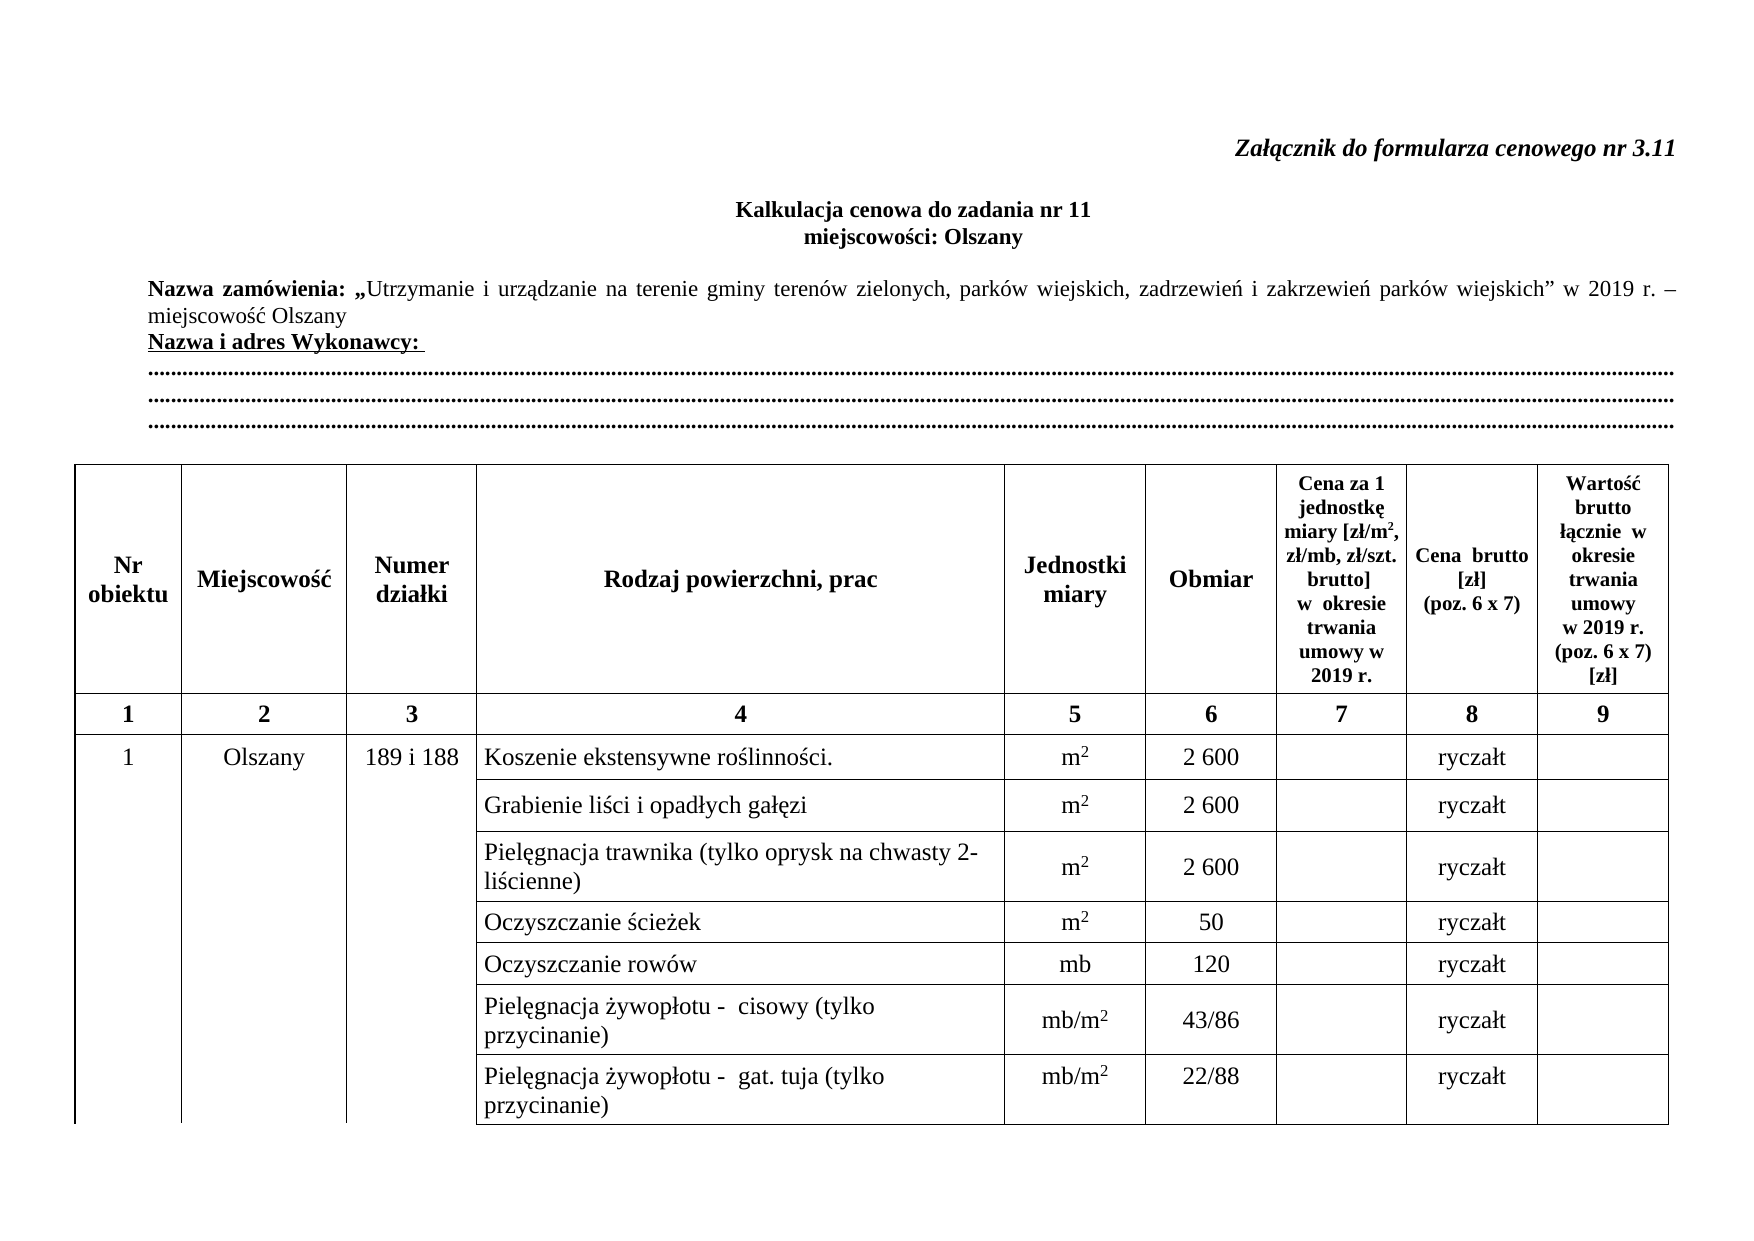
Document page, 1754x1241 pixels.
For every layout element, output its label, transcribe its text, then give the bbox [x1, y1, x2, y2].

table_header Cena brutto [zł] (poz. 6 x 7) [1407, 465, 1537, 693]
table_cell Pielęgnacja trawnika (tylko oprysk na chwasty 2-liścienne) [477, 832, 1004, 901]
table_cell m2 [1005, 832, 1145, 901]
table_cell m2 [1005, 902, 1145, 942]
table_cell [1277, 902, 1406, 942]
table_cell 189 i 188 [347, 735, 476, 1124]
table_header Rodzaj powierzchni, prac [477, 465, 1004, 693]
table_cell Grabienie liści i opadłych gałęzi [477, 780, 1004, 831]
table_cell Koszenie ekstensywne roślinności. [477, 735, 1004, 778]
table_cell mb/m2 [1005, 985, 1145, 1054]
table_cell 1 [76, 694, 181, 734]
table_cell ryczałt [1407, 985, 1537, 1054]
table_cell m2 [1005, 780, 1145, 831]
table_cell 22/88 [1146, 1055, 1276, 1124]
table_cell 2 600 [1146, 832, 1276, 901]
table_header Obmiar [1146, 465, 1276, 693]
table_cell 2 600 [1146, 735, 1276, 778]
table_cell [1538, 943, 1668, 984]
table_cell ryczałt [1407, 832, 1537, 901]
table_cell [1277, 735, 1406, 778]
table_cell Olszany [181, 735, 347, 1124]
table_cell [1538, 902, 1668, 942]
table_cell 43/86 [1146, 985, 1276, 1054]
table_cell ryczałt [1407, 780, 1537, 831]
table_cell 2 600 [1146, 780, 1276, 831]
table_cell [1538, 1055, 1668, 1124]
text Kalkulacja cenowa do zadania nr 11 [148, 196, 1679, 223]
table_cell mb [1005, 943, 1145, 984]
table_cell [1277, 985, 1406, 1054]
table_cell Oczyszczanie rowów [477, 943, 1004, 984]
table_cell 3 [347, 694, 476, 734]
table_cell [1277, 1055, 1406, 1124]
text Nazwa zamówienia: „Utrzymanie i urządzanie na terenie gminy terenów zielonych, parków wiejskich, zadrzewień i zakrzewień parków wiejskich” w 2019 r. – miejscowość Olszany [148, 275, 1679, 328]
table_cell ryczałt [1407, 1055, 1537, 1124]
table_cell [1538, 985, 1668, 1054]
table_cell 5 [1005, 694, 1145, 734]
table_header Miejscowość [182, 465, 346, 693]
text Nazwa i adres Wykonawcy: [148, 328, 1679, 354]
table_cell 7 [1277, 694, 1406, 734]
table_header Numer działki [347, 465, 476, 693]
table_header Jednostki miary [1005, 465, 1145, 693]
table_cell Pielęgnacja żywopłotu - cisowy (tylko przycinanie) [477, 985, 1004, 1054]
table_cell 4 [477, 694, 1004, 734]
table_cell ryczałt [1407, 943, 1537, 984]
table_cell mb/m2 [1005, 1055, 1145, 1124]
table_cell [1538, 735, 1668, 778]
table_cell ryczałt [1407, 902, 1537, 942]
table_cell Oczyszczanie ścieżek [477, 902, 1004, 942]
text miejscowości: Olszany [148, 223, 1679, 249]
table_cell 1 [76, 735, 181, 1124]
table_cell Pielęgnacja żywopłotu - gat. tuja (tylko przycinanie) [477, 1055, 1004, 1124]
table_cell 120 [1146, 943, 1276, 984]
table_header Wartość brutto łącznie w okresie trwania umowy w 2019 r. (poz. 6 x 7) [zł] [1538, 465, 1668, 693]
text ...................................................................................................................................................................................................................................................................................................................................................................................................................................................................................................................................................... [148, 381, 1679, 433]
table_cell [1538, 780, 1668, 831]
table_cell 50 [1146, 902, 1276, 942]
table_cell 8 [1407, 694, 1537, 734]
table_cell [1277, 943, 1406, 984]
table_header Cena za 1 jednostkę miary [zł/m2, zł/mb, zł/szt. brutto] w okresie trwania umowy w 2019 r. [1277, 465, 1406, 693]
table_cell [1277, 832, 1406, 901]
table_header Nr obiektu [76, 465, 181, 693]
text ........................................................................................................................................................................................................................................................................... [148, 354, 1679, 381]
table_cell 6 [1146, 694, 1276, 734]
table_cell [1538, 832, 1668, 901]
table_cell [1277, 780, 1406, 831]
table_cell 2 [182, 694, 346, 734]
table_cell ryczałt [1407, 735, 1537, 778]
text Załącznik do formularza cenowego nr 3.11 [148, 133, 1679, 162]
table_cell 9 [1538, 694, 1668, 734]
table_cell m2 [1005, 735, 1145, 778]
